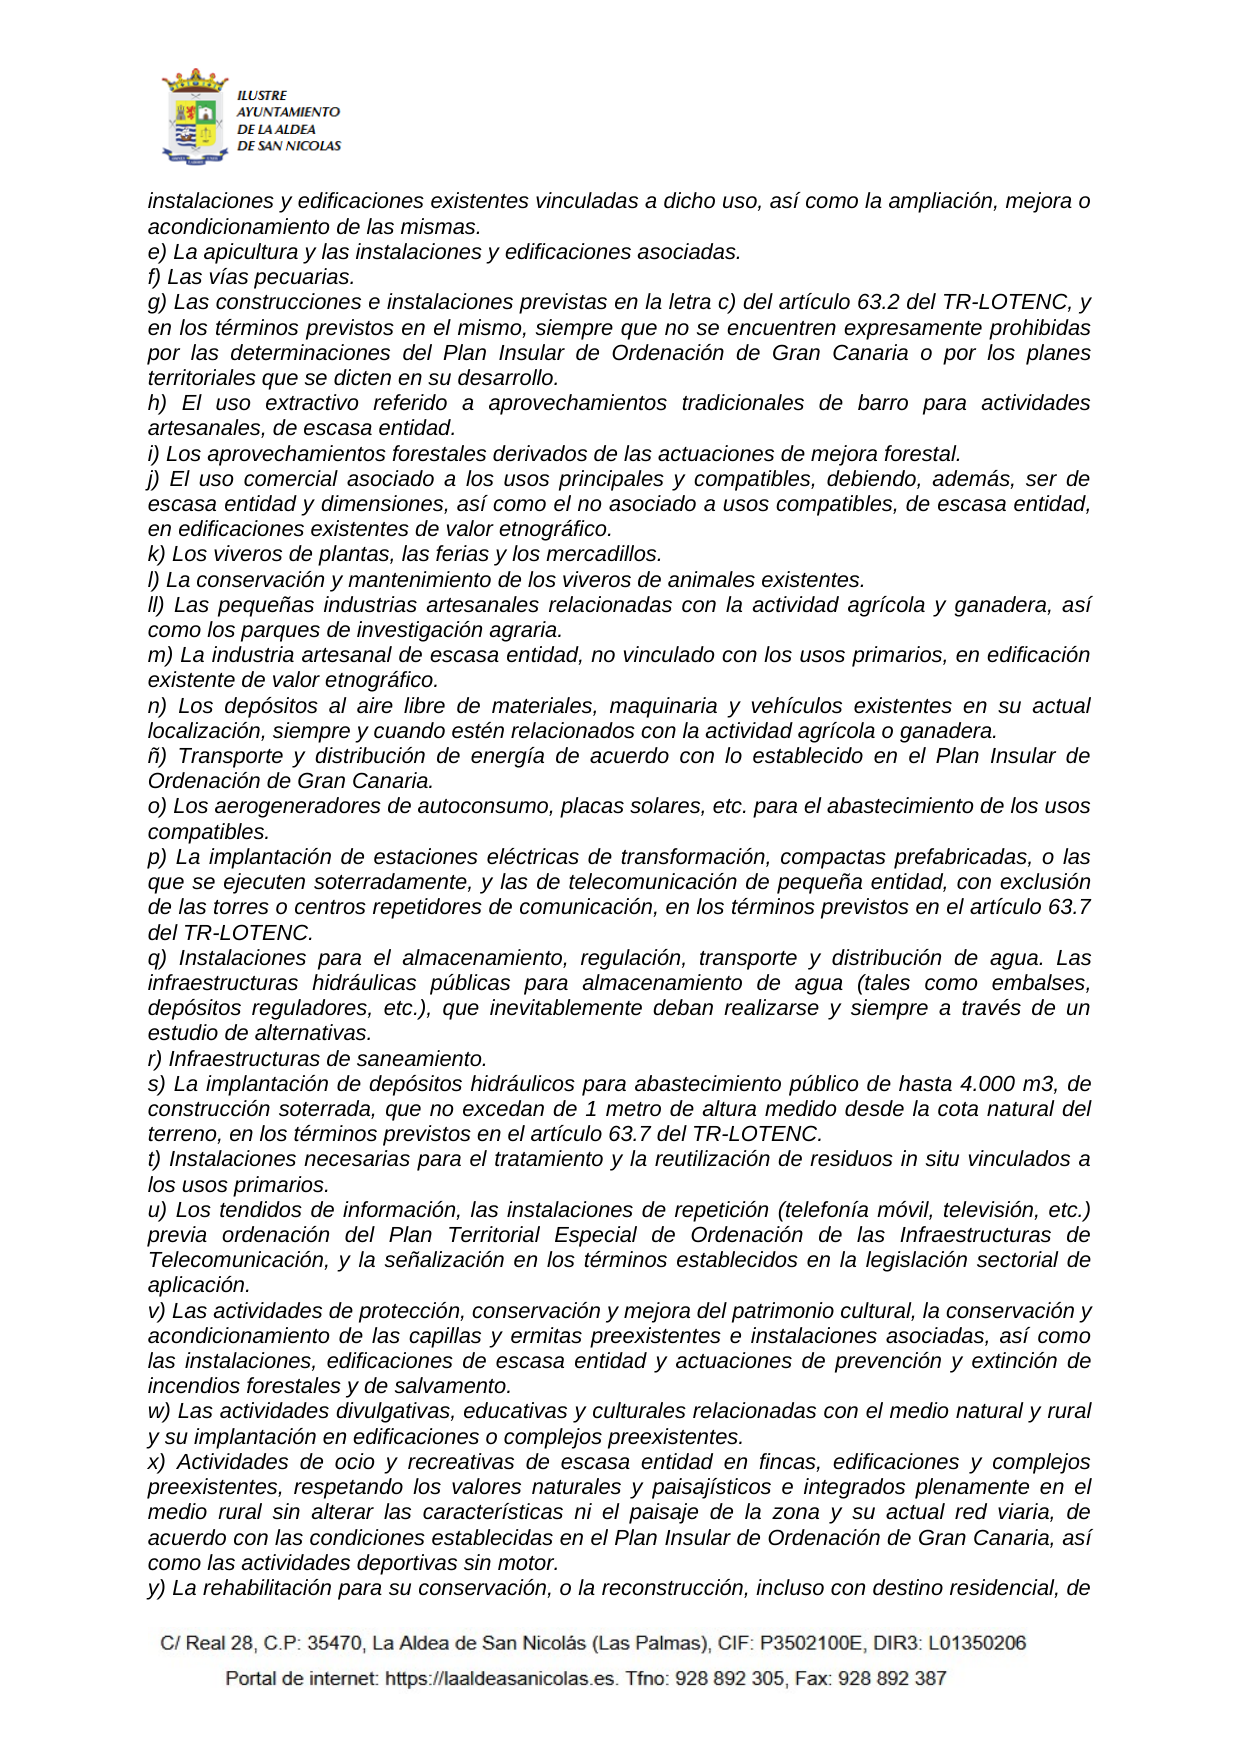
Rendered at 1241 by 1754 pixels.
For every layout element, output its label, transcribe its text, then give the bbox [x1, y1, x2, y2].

text m) La industria artesanal de escasa entidad, no vinculado con los usos primarios, en edificación existente de valor etnográfico. [148, 642, 1093, 693]
text s) La implantación de depósitos hidráulicos para abastecimiento público de hasta 4.000 m3, de construcción soterrada, que no excedan de 1 metro de altura medido desde la cota natural del terreno, en los términos previstos en el artículo 63.7 del TR-LOTENC. [148, 1071, 1093, 1146]
text k) Los viveros de plantas, las ferias y los mercadillos. [148, 541, 1093, 567]
text n) Los depósitos al aire libre de materiales, maquinaria y vehículos existentes en su actual localización, siempre y cuando estén relacionados con la actividad agrícola o ganadera. [148, 693, 1093, 743]
text ñ) Transporte y distribución de energía de acuerdo con lo establecido en el Plan Insular de Ordenación de Gran Canaria. [148, 743, 1093, 793]
text l) La conservación y mantenimiento de los viveros de animales existentes. [148, 567, 1093, 592]
text instalaciones y edificaciones existentes vinculadas a dicho uso, así como la ampliación, mejora o acondicionamiento de las mismas. [148, 188, 1093, 239]
text e) La apicultura y las instalaciones y edificaciones asociadas. [148, 239, 1093, 264]
text h) El uso extractivo referido a aprovechamientos tradicionales de barro para actividades artesanales, de escasa entidad. [148, 390, 1093, 441]
picture [148, 60, 357, 173]
text j) El uso comercial asociado a los usos principales y compatibles, debiendo, además, ser de escasa entidad y dimensiones, así como el no asociado a usos compatibles, de escasa entidad, en edificaciones existentes de valor etnográfico. [148, 466, 1093, 541]
text w) Las actividades divulgativas, educativas y culturales relacionadas con el medio natural y rural y su implantación en edificaciones o complejos preexistentes. [148, 1398, 1093, 1449]
text i) Los aprovechamientos forestales derivados de las actuaciones de mejora forestal. [148, 441, 1093, 466]
text y) La rehabilitación para su conservación, o la reconstrucción, incluso con destino residencial, de [148, 1575, 1093, 1600]
text o) Los aerogeneradores de autoconsumo, placas solares, etc. para el abastecimiento de los usos compatibles. [148, 793, 1093, 844]
text v) Las actividades de protección, conservación y mejora del patrimonio cultural, la conservación y acondicionamiento de las capillas y ermitas preexistentes e instalaciones asociadas, así como las instalaciones, edificaciones de escasa entidad y actuaciones de prevención y extinción de incendios forestales y de salvamento. [148, 1298, 1093, 1398]
text u) Los tendidos de información, las instalaciones de repetición (telefonía móvil, televisión, etc.) previa ordenación del Plan Territorial Especial de Ordenación de las Infraestructuras de Telecomunicación, y la señalización en los términos establecidos en la legislación sectorial de aplicación. [148, 1197, 1093, 1298]
text x) Actividades de ocio y recreativas de escasa entidad en fincas, edificaciones y complejos preexistentes, respetando los valores naturales y paisajísticos e integrados plenamente en el medio rural sin alterar las características ni el paisaje de la zona y su actual red viaria, de acuerdo con las condiciones establecidas en el Plan Insular de Ordenación de Gran Canaria, así como las actividades deportivas sin motor. [148, 1449, 1093, 1575]
text q) Instalaciones para el almacenamiento, regulación, transporte y distribución de agua. Las infraestructuras hidráulicas públicas para almacenamiento de agua (tales como embalses, depósitos reguladores, etc.), que inevitablemente deban realizarse y siempre a través de un estudio de alternativas. [148, 945, 1093, 1046]
text g) Las construcciones e instalaciones previstas en la letra c) del artículo 63.2 del TR-LOTENC, y en los términos previstos en el mismo, siempre que no se encuentren expresamente prohibidas por las determinaciones del Plan Insular de Ordenación de Gran Canaria o por los planes territoriales que se dicten en su desarrollo. [148, 289, 1093, 390]
text ll) Las pequeñas industrias artesanales relacionadas con la actividad agrícola y ganadera, así como los parques de investigación agraria. [148, 592, 1093, 642]
text t) Instalaciones necesarias para el tratamiento y la reutilización de residuos in situ vinculados a los usos primarios. [148, 1146, 1093, 1197]
text p) La implantación de estaciones eléctricas de transformación, compactas prefabricadas, o las que se ejecuten soterradamente, y las de telecomunicación de pequeña entidad, con exclusión de las torres o centros repetidores de comunicación, en los términos previstos en el artículo 63.7 del TR-LOTENC. [148, 844, 1093, 945]
text r) Infraestructuras de saneamiento. [148, 1046, 1093, 1071]
picture [149, 1627, 1034, 1694]
text f) Las vías pecuarias. [148, 264, 1093, 289]
